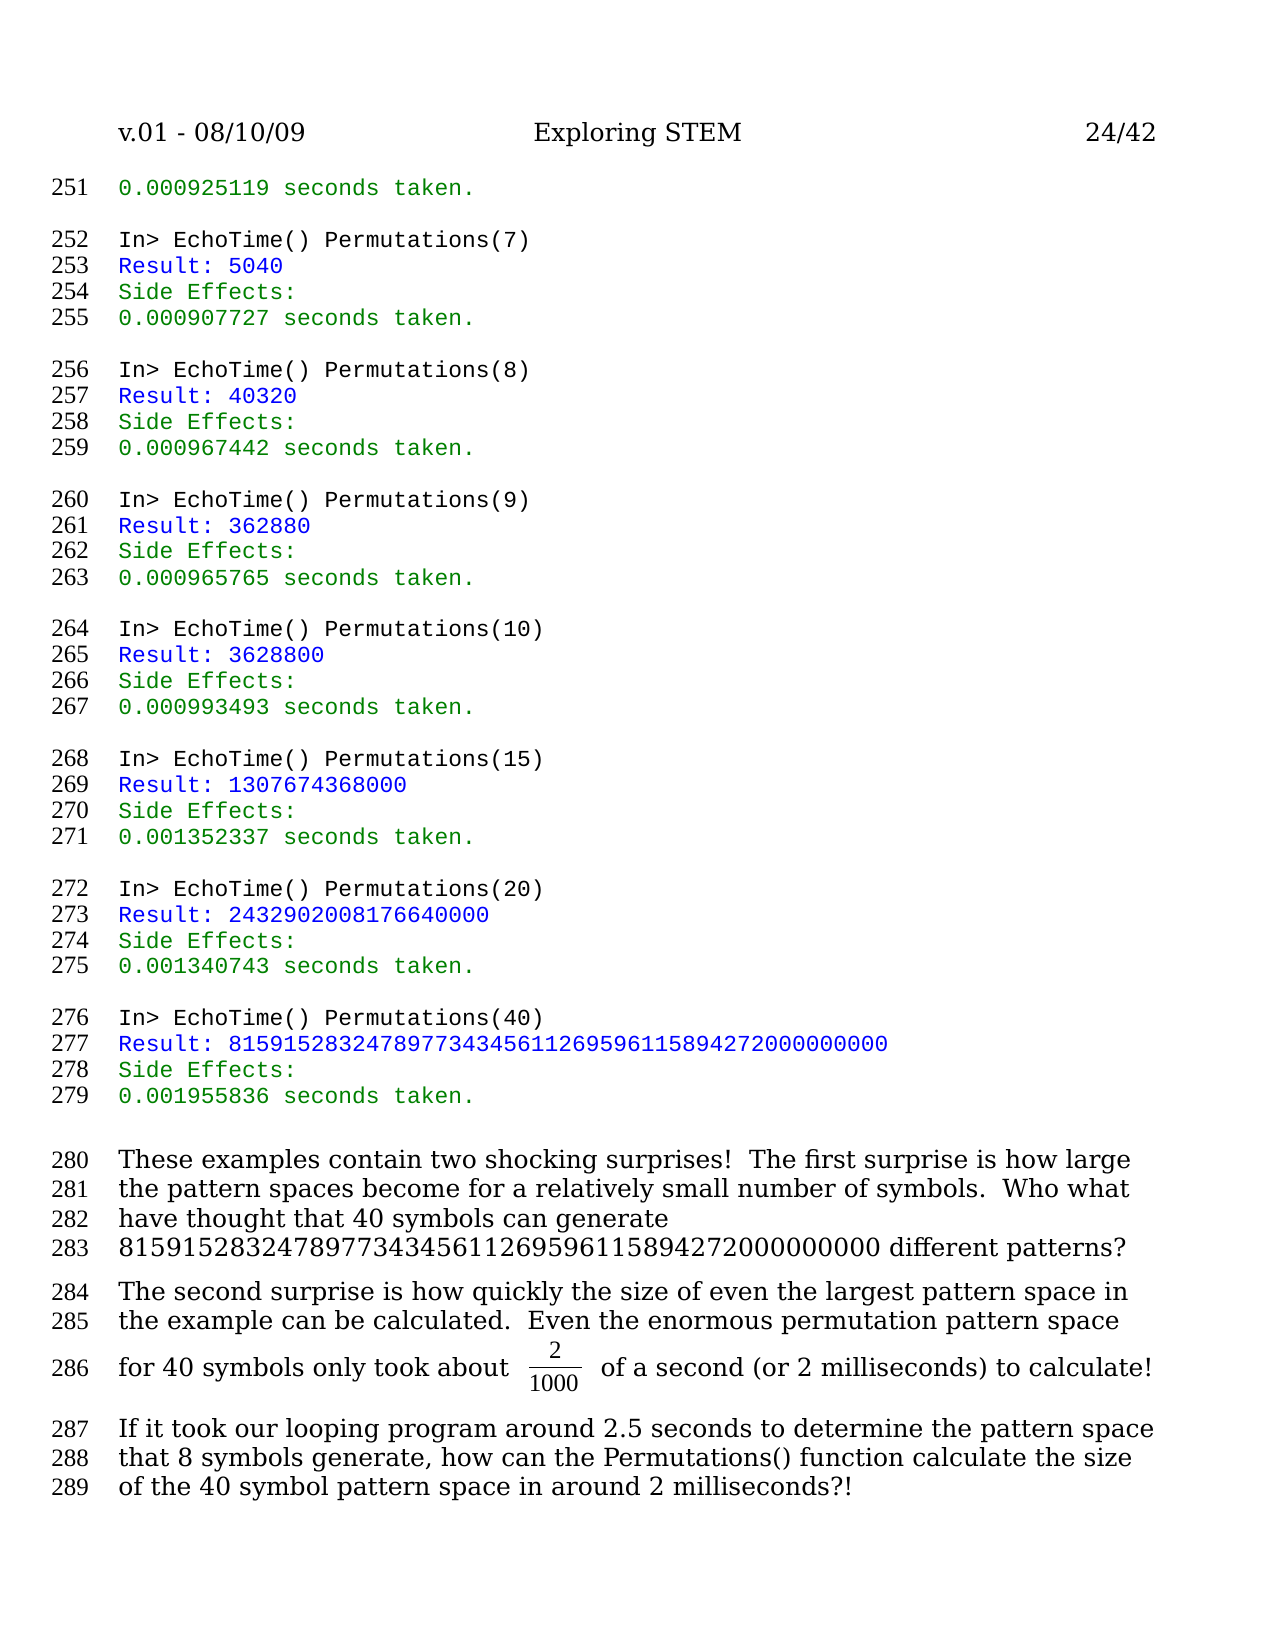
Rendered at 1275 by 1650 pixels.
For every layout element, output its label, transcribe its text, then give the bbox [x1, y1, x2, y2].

text Result: 3628800 [118, 644, 1157, 669]
text Side Effects: [118, 540, 1157, 566]
text 0.001955836 seconds taken. [118, 1084, 1157, 1111]
text Side Effects: [118, 799, 1157, 825]
text 0.000925119 seconds taken. [118, 177, 1157, 203]
text In> EchoTime() Permutations(15) [118, 747, 1157, 773]
text Result: 815915283247897734345611269596115894272000000000 [118, 1033, 1157, 1059]
text 0.000907727 seconds taken. [118, 306, 1157, 332]
text Result: 40320 [118, 384, 1157, 410]
text The second surprise is how quickly the size of even the largest pattern space in the example can be calculated. Even the enormous permutation pattern space for 40 symbols only took aboutof a second (or 2 milliseconds) to calculate! [118, 1277, 1157, 1399]
text In> EchoTime() Permutations(9) [118, 488, 1157, 514]
text Result: 362880 [118, 514, 1157, 540]
text Side Effects: [118, 669, 1157, 696]
text In> EchoTime() Permutations(20) [118, 877, 1157, 903]
text Side Effects: [118, 410, 1157, 436]
text 0.000993493 seconds taken. [118, 696, 1157, 721]
text Side Effects: [118, 281, 1157, 306]
text Result: 1307674368000 [118, 773, 1157, 799]
text Side Effects: [118, 929, 1157, 955]
text 0.001352337 seconds taken. [118, 825, 1157, 851]
text If it took our looping program around 2.5 seconds to determine the pattern space that 8 symbols generate, how can the Permutations() function calculate the size of the 40 symbol pattern space in around 2 milliseconds?! [118, 1414, 1157, 1502]
text Side Effects: [118, 1059, 1157, 1084]
text 0.000965765 seconds taken. [118, 566, 1157, 592]
text These examples contain two shocking surprises! The first surprise is how large the pattern spaces become for a relatively small number of symbols. Who what have thought that 40 symbols can generate 815915283247897734345611269596115894272000000000 different patterns? [118, 1145, 1157, 1262]
text 0.001340743 seconds taken. [118, 955, 1157, 981]
text In> EchoTime() Permutations(7) [118, 229, 1157, 254]
text Result: 5040 [118, 254, 1157, 281]
text Result: 2432902008176640000 [118, 903, 1157, 929]
text In> EchoTime() Permutations(8) [118, 358, 1157, 384]
text 0.000967442 seconds taken. [118, 436, 1157, 462]
text In> EchoTime() Permutations(10) [118, 618, 1157, 644]
text In> EchoTime() Permutations(40) [118, 1007, 1157, 1033]
